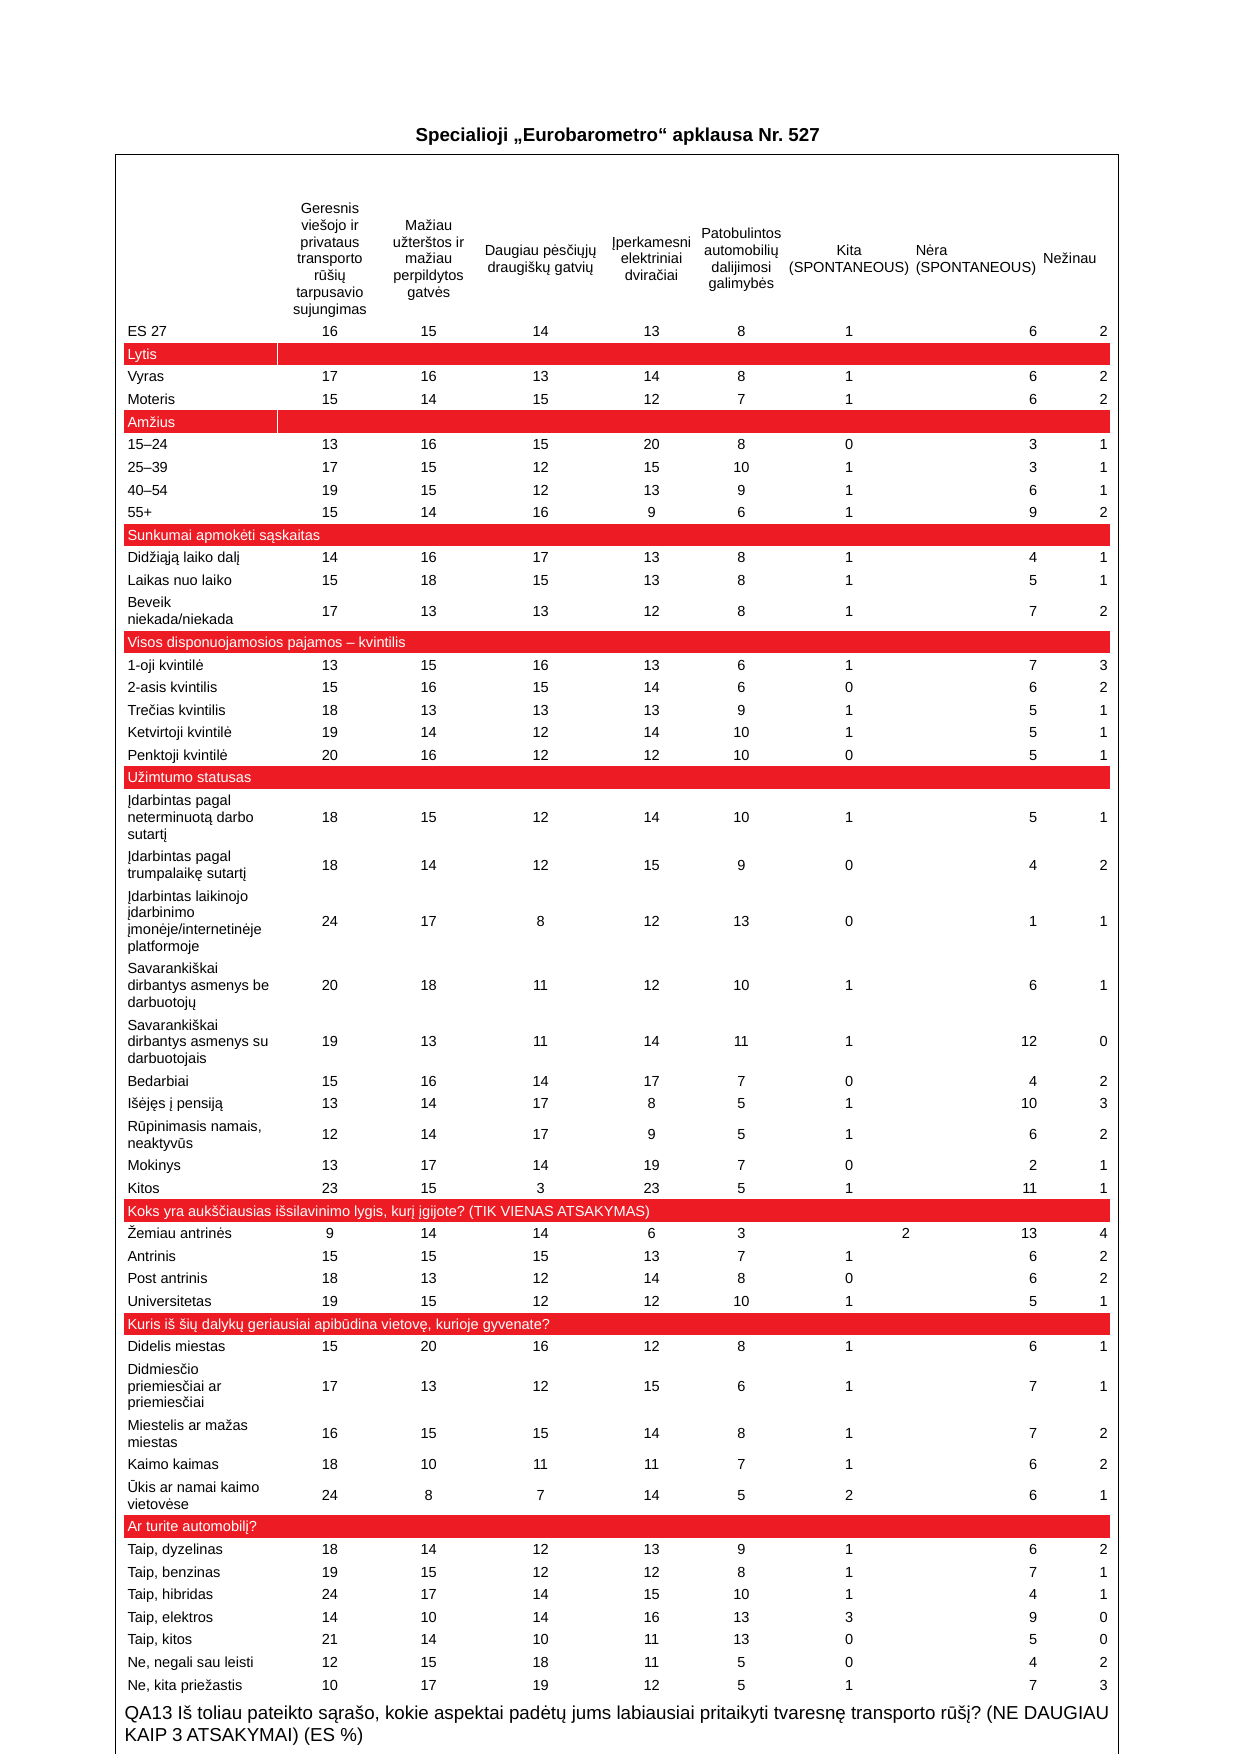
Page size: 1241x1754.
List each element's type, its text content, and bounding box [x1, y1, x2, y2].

table_cell 1 [785, 569, 913, 591]
table_cell 13 [606, 1538, 697, 1560]
table_cell 8 [382, 1476, 475, 1515]
table_cell 14 [382, 1538, 475, 1560]
table_cell 2 [1040, 1538, 1110, 1560]
table_cell 1 [785, 653, 913, 676]
table_cell 10 [697, 957, 785, 1013]
table_cell 16 [278, 320, 382, 343]
table_cell 7 [913, 1414, 1040, 1453]
table_cell [606, 410, 697, 433]
table_cell Laikas nuo laiko [124, 569, 277, 591]
table_cell 0 [785, 1070, 913, 1092]
table_cell 13 [913, 1222, 1040, 1244]
table_cell 14 [475, 1606, 606, 1628]
table_cell 2 [785, 1476, 913, 1515]
table_cell Mokinys [124, 1154, 277, 1177]
table_cell 3 [913, 433, 1040, 456]
table_cell 2 [1040, 1115, 1110, 1154]
table_cell [913, 1313, 1040, 1335]
table_cell 13 [606, 546, 697, 569]
table_cell 14 [382, 1115, 475, 1154]
table_cell 4 [1040, 1222, 1110, 1244]
table_cell ES 27 [124, 320, 277, 343]
table_cell 0 [1040, 1628, 1110, 1651]
table_cell 18 [475, 1651, 606, 1673]
table_cell 0 [785, 845, 913, 884]
table_cell 12 [475, 845, 606, 884]
table_cell 2 [1040, 501, 1110, 523]
table_cell [606, 1515, 697, 1538]
table_cell 19 [606, 1154, 697, 1177]
table_cell 13 [475, 365, 606, 388]
table_cell 14 [606, 1267, 697, 1290]
table_cell 2 [1040, 676, 1110, 698]
table_cell 8 [697, 1335, 785, 1358]
table_cell Ketvirtoji kvintilė [124, 721, 277, 744]
table_cell 9 [697, 1538, 785, 1560]
table_cell 12 [606, 1290, 697, 1312]
table_cell 9 [697, 699, 785, 721]
table_cell 13 [382, 699, 475, 721]
table_cell 11 [475, 957, 606, 1013]
table_cell Bedarbiai [124, 1070, 277, 1092]
table_cell 12 [475, 1267, 606, 1290]
table_cell 5 [913, 699, 1040, 721]
table_cell 23 [606, 1177, 697, 1199]
table_cell 17 [382, 884, 475, 957]
table_cell 13 [382, 591, 475, 631]
table_cell 12 [606, 1560, 697, 1583]
table_cell [785, 766, 913, 789]
table_cell 10 [913, 1092, 1040, 1115]
table_header Nėra (SPONTANEOUS) [913, 197, 1040, 320]
table_cell 15 [278, 1245, 382, 1267]
table_cell Taip, elektros [124, 1606, 277, 1628]
table_cell 6 [913, 478, 1040, 501]
table_cell 14 [382, 1092, 475, 1115]
table_cell 10 [382, 1453, 475, 1476]
table_cell 0 [785, 744, 913, 766]
table_cell 14 [606, 1476, 697, 1515]
table_cell 24 [278, 1583, 382, 1606]
table_cell 2 [785, 1222, 913, 1244]
table_cell 1 [1040, 478, 1110, 501]
table_cell 6 [913, 388, 1040, 410]
table_cell 1 [785, 388, 913, 410]
table_cell Koks yra aukščiausias išsilavinimo lygis, kurį įgijote? (TIK VIENAS ATSAKYMAS) [124, 1199, 697, 1222]
table_cell 15 [475, 388, 606, 410]
table_cell 0 [785, 433, 913, 456]
table_cell [785, 343, 913, 365]
table_cell 13 [382, 1358, 475, 1414]
table_cell 20 [278, 957, 382, 1013]
table_cell 15 [475, 676, 606, 698]
table_cell [1040, 1199, 1110, 1222]
table_cell 18 [278, 699, 382, 721]
table_cell 14 [278, 1606, 382, 1628]
table_cell 13 [697, 1606, 785, 1628]
table_cell 1 [1040, 456, 1110, 478]
table_cell 0 [785, 884, 913, 957]
table_cell 6 [913, 1538, 1040, 1560]
table_cell Ūkis ar namai kaimo vietovėse [124, 1476, 277, 1515]
table_cell 14 [382, 721, 475, 744]
table_cell 17 [475, 546, 606, 569]
table_cell 1 [1040, 569, 1110, 591]
table_cell 17 [278, 591, 382, 631]
table_cell 6 [913, 1245, 1040, 1267]
table_cell 40–54 [124, 478, 277, 501]
table_cell 20 [278, 744, 382, 766]
table_cell 3 [1040, 1673, 1110, 1696]
table_cell 16 [382, 365, 475, 388]
table_cell 4 [913, 546, 1040, 569]
table_cell 2 [1040, 1414, 1110, 1453]
table_cell 16 [382, 1070, 475, 1092]
table_cell [475, 524, 606, 546]
table_cell 15 [278, 501, 382, 523]
table_cell 1 [1040, 1583, 1110, 1606]
table_cell Vyras [124, 365, 277, 388]
table_cell 1 [785, 1092, 913, 1115]
table_header Geresnis viešojo ir privataus transporto rūšių tarpusavio sujungimas [278, 197, 382, 320]
table_cell 18 [278, 1267, 382, 1290]
table_cell 14 [382, 388, 475, 410]
table_cell [1040, 1313, 1110, 1335]
table_cell 2 [1040, 1453, 1110, 1476]
table_cell Taip, dyzelinas [124, 1538, 277, 1560]
table_cell 12 [475, 478, 606, 501]
table_cell 24 [278, 1476, 382, 1515]
table_cell 18 [278, 1538, 382, 1560]
table_cell 5 [697, 1651, 785, 1673]
table_cell 12 [278, 1651, 382, 1673]
table_cell Kuris iš šių dalykų geriausiai apibūdina vietovę, kurioje gyvenate? [124, 1313, 785, 1335]
table_cell 2 [1040, 1245, 1110, 1267]
table_cell 15 [382, 320, 475, 343]
table_cell 7 [697, 388, 785, 410]
table_cell 18 [382, 957, 475, 1013]
table_cell 16 [606, 1606, 697, 1628]
table_cell 1 [785, 1414, 913, 1453]
table_cell 14 [475, 1583, 606, 1606]
table_cell 6 [697, 676, 785, 698]
table_cell [697, 766, 785, 789]
table_cell 12 [606, 1673, 697, 1696]
table_cell 5 [913, 789, 1040, 845]
table_cell 12 [606, 1335, 697, 1358]
table_cell 0 [785, 1154, 913, 1177]
table_cell Įdarbintas laikinojo įdarbinimo įmonėje/internetinėje platformoje [124, 884, 277, 957]
table_header Patobulintos automobilių dalijimosi galimybės [697, 197, 785, 320]
table_cell 8 [606, 1092, 697, 1115]
table_cell 17 [382, 1673, 475, 1696]
table_cell Sunkumai apmokėti sąskaitas [124, 524, 475, 546]
table_cell Taip, hibridas [124, 1583, 277, 1606]
table_cell 5 [697, 1673, 785, 1696]
table_cell 1 [1040, 1335, 1110, 1358]
table_cell 8 [697, 1560, 785, 1583]
table_cell [785, 1313, 913, 1335]
table_cell [913, 524, 1040, 546]
table_cell 15 [278, 1070, 382, 1092]
table_cell 14 [606, 789, 697, 845]
table_cell 13 [278, 653, 382, 676]
table_cell 0 [785, 1267, 913, 1290]
table_cell 14 [606, 1014, 697, 1069]
table_cell Lytis [124, 343, 277, 365]
table_cell Kitos [124, 1177, 277, 1199]
table_cell 7 [913, 591, 1040, 631]
table_cell 11 [606, 1453, 697, 1476]
table_cell 17 [606, 1070, 697, 1092]
table_cell Taip, kitos [124, 1628, 277, 1651]
table_cell 11 [606, 1628, 697, 1651]
table_cell Įdarbintas pagal trumpalaikę sutartį [124, 845, 277, 884]
table_cell [785, 410, 913, 433]
table_cell 20 [606, 433, 697, 456]
table_cell 8 [697, 433, 785, 456]
table_cell 6 [913, 676, 1040, 698]
table_cell 19 [475, 1673, 606, 1696]
table_cell 1 [785, 699, 913, 721]
table_cell 17 [475, 1092, 606, 1115]
table_cell [1040, 410, 1110, 433]
table_cell 12 [606, 591, 697, 631]
table_cell 16 [475, 501, 606, 523]
table_cell 12 [606, 388, 697, 410]
table_cell [382, 410, 475, 433]
table_cell 1 [785, 1538, 913, 1560]
table_cell 17 [278, 365, 382, 388]
table_cell 12 [475, 721, 606, 744]
table_cell [785, 631, 913, 653]
table_cell [913, 631, 1040, 653]
table_cell 3 [475, 1177, 606, 1199]
table_cell 15 [382, 1651, 475, 1673]
table_cell 11 [475, 1453, 606, 1476]
table_cell Užimtumo statusas [124, 766, 475, 789]
table_cell 16 [382, 744, 475, 766]
table_cell 55+ [124, 501, 277, 523]
table_cell 1 [785, 1177, 913, 1199]
table_cell 15 [382, 478, 475, 501]
table_cell 5 [913, 721, 1040, 744]
table_header [124, 197, 277, 320]
table_cell Savarankiškai dirbantys asmenys su darbuotojais [124, 1014, 277, 1069]
table_cell 16 [382, 433, 475, 456]
table_cell [278, 343, 382, 365]
table_cell 15 [475, 1245, 606, 1267]
table_cell 1 [785, 1245, 913, 1267]
table_cell Amžius [124, 410, 277, 433]
table_cell 1 [785, 957, 913, 1013]
table_cell 13 [382, 1267, 475, 1290]
table_cell [697, 1515, 785, 1538]
table_cell 6 [913, 365, 1040, 388]
table_cell 5 [913, 1290, 1040, 1312]
table_cell [785, 524, 913, 546]
table_cell 1 [785, 365, 913, 388]
table_cell 14 [606, 365, 697, 388]
table_cell 19 [278, 1014, 382, 1069]
table_cell Ne, negali sau leisti [124, 1651, 277, 1673]
table_cell [785, 1199, 913, 1222]
table_cell 3 [697, 1222, 785, 1244]
table_cell 18 [278, 845, 382, 884]
table_cell 12 [475, 1290, 606, 1312]
table_cell 6 [913, 957, 1040, 1013]
table_cell 13 [382, 1014, 475, 1069]
table_cell 2 [1040, 388, 1110, 410]
table_cell 6 [913, 1115, 1040, 1154]
table_cell 2-asis kvintilis [124, 676, 277, 698]
table_cell 14 [475, 1222, 606, 1244]
table_cell [913, 343, 1040, 365]
table_cell 10 [475, 1628, 606, 1651]
table_cell 1 [1040, 1560, 1110, 1583]
table_cell [697, 631, 785, 653]
table_cell [913, 410, 1040, 433]
table_cell 15 [278, 1335, 382, 1358]
table_cell 7 [913, 1560, 1040, 1583]
table_cell 15 [382, 1414, 475, 1453]
table_cell 10 [697, 456, 785, 478]
table_cell 18 [278, 789, 382, 845]
table_cell Žemiau antrinės [124, 1222, 277, 1244]
table_cell [1040, 766, 1110, 789]
table_cell [1040, 631, 1110, 653]
table_cell 7 [913, 1673, 1040, 1696]
table_cell 2 [1040, 320, 1110, 343]
table_cell 19 [278, 721, 382, 744]
table_cell 13 [475, 699, 606, 721]
table_cell 12 [475, 744, 606, 766]
table_cell 13 [475, 591, 606, 631]
table_cell 13 [278, 1092, 382, 1115]
table_cell [606, 524, 697, 546]
table_cell 13 [606, 699, 697, 721]
table_cell [913, 1199, 1040, 1222]
table_cell 9 [697, 478, 785, 501]
table_cell 16 [475, 1335, 606, 1358]
table_cell 6 [913, 1335, 1040, 1358]
table_cell 0 [785, 676, 913, 698]
table_cell [1040, 524, 1110, 546]
table_cell 13 [278, 1154, 382, 1177]
table_cell 6 [913, 320, 1040, 343]
table_cell 1 [785, 789, 913, 845]
table_cell 1 [1040, 744, 1110, 766]
table_cell 15 [606, 845, 697, 884]
table_cell 9 [606, 501, 697, 523]
table_cell Trečias kvintilis [124, 699, 277, 721]
table_cell [697, 1199, 785, 1222]
table_cell Kaimo kaimas [124, 1453, 277, 1476]
table_cell 13 [697, 884, 785, 957]
table_cell 5 [913, 1628, 1040, 1651]
table_cell [913, 766, 1040, 789]
table_header Mažiau užterštos ir mažiau perpildytos gatvės [382, 197, 475, 320]
table_cell 1 [785, 1673, 913, 1696]
table_cell 2 [1040, 845, 1110, 884]
table_cell 7 [697, 1070, 785, 1092]
table_cell 1 [785, 478, 913, 501]
table_cell 15 [382, 1290, 475, 1312]
table_cell 21 [278, 1628, 382, 1651]
table_cell 14 [278, 546, 382, 569]
table_cell 6 [697, 501, 785, 523]
table_cell 2 [1040, 591, 1110, 631]
table_cell 2 [1040, 365, 1110, 388]
table_cell 15 [382, 1177, 475, 1199]
table_cell [913, 1515, 1040, 1538]
table_cell 1 [1040, 1177, 1110, 1199]
table_cell 17 [278, 1358, 382, 1414]
table_cell 1 [785, 501, 913, 523]
table_cell 6 [606, 1222, 697, 1244]
table_cell 17 [382, 1154, 475, 1177]
table_cell [1040, 343, 1110, 365]
table_cell 8 [697, 320, 785, 343]
table_cell 2 [913, 1154, 1040, 1177]
table_cell 20 [382, 1335, 475, 1358]
table_cell 5 [697, 1092, 785, 1115]
table_cell 15 [382, 653, 475, 676]
table_cell [606, 766, 697, 789]
table_cell 10 [382, 1606, 475, 1628]
table_cell 10 [697, 744, 785, 766]
table_cell 10 [697, 1290, 785, 1312]
table_cell 1 [785, 721, 913, 744]
table_cell 1 [785, 1560, 913, 1583]
table_cell 14 [475, 320, 606, 343]
table_cell 7 [913, 653, 1040, 676]
table_cell 14 [606, 721, 697, 744]
table_cell 4 [913, 1583, 1040, 1606]
table_cell 14 [382, 1628, 475, 1651]
table_cell 1 [785, 591, 913, 631]
table_cell 16 [475, 653, 606, 676]
table_cell 1 [785, 546, 913, 569]
table_header Nežinau [1040, 197, 1110, 320]
table_cell 17 [382, 1583, 475, 1606]
table_cell 25–39 [124, 456, 277, 478]
table_cell 16 [382, 546, 475, 569]
table_cell 12 [606, 957, 697, 1013]
table_cell 13 [606, 320, 697, 343]
table_cell Taip, benzinas [124, 1560, 277, 1583]
table_cell Antrinis [124, 1245, 277, 1267]
text QA13 Iš toliau pateikto sąrašo, kokie aspektai padėtų jums labiausiai pritaikyti tvaresnę transporto rūšį? (NE DAUGIAU KAIP 3 ATSAKYMAI) (ES %) [124, 1702, 1109, 1745]
table_cell 6 [913, 1267, 1040, 1290]
table_cell 1 [1040, 1154, 1110, 1177]
table_cell 10 [697, 721, 785, 744]
table_cell Ar turite automobilį? [124, 1515, 606, 1538]
table_cell 0 [1040, 1014, 1110, 1069]
table_cell Beveik niekada/niekada [124, 591, 277, 631]
table_cell 18 [382, 569, 475, 591]
table_cell 19 [278, 1560, 382, 1583]
table_cell 5 [697, 1115, 785, 1154]
table_cell 1 [785, 1115, 913, 1154]
table_cell 8 [697, 591, 785, 631]
table_cell 15 [382, 1560, 475, 1583]
table_cell Penktoji kvintilė [124, 744, 277, 766]
table_cell 14 [382, 1222, 475, 1244]
table_cell 15 [278, 676, 382, 698]
table_cell 1 [785, 456, 913, 478]
table_cell 2 [1040, 1267, 1110, 1290]
table_cell 1 [785, 320, 913, 343]
table_cell 3 [1040, 1092, 1110, 1115]
table_cell 8 [475, 884, 606, 957]
table_cell 7 [697, 1245, 785, 1267]
table_cell 18 [278, 1453, 382, 1476]
table_cell 6 [913, 1476, 1040, 1515]
table_cell 8 [697, 1267, 785, 1290]
table_cell 6 [913, 1453, 1040, 1476]
table_cell 24 [278, 884, 382, 957]
table_cell 13 [278, 433, 382, 456]
table_cell 1 [785, 1583, 913, 1606]
table_cell 8 [697, 546, 785, 569]
table_cell 17 [278, 456, 382, 478]
table_cell 14 [475, 1070, 606, 1092]
table_cell 13 [606, 478, 697, 501]
table_cell 7 [475, 1476, 606, 1515]
table_cell [697, 410, 785, 433]
table_cell 1 [913, 884, 1040, 957]
table_cell 12 [475, 789, 606, 845]
table_cell 8 [697, 1414, 785, 1453]
table_cell 3 [785, 1606, 913, 1628]
table_cell 0 [785, 1651, 913, 1673]
table_cell 15 [382, 1245, 475, 1267]
table_cell 23 [278, 1177, 382, 1199]
table_cell 15 [475, 433, 606, 456]
table_cell 7 [913, 1358, 1040, 1414]
table_cell 9 [697, 845, 785, 884]
table_cell 9 [913, 501, 1040, 523]
table_cell 2 [1040, 1070, 1110, 1092]
table_cell 12 [606, 744, 697, 766]
table_cell 1 [1040, 1290, 1110, 1312]
table_cell 9 [913, 1606, 1040, 1628]
table_cell Didelis miestas [124, 1335, 277, 1358]
table_cell 15 [475, 1414, 606, 1453]
table_cell [475, 766, 606, 789]
table_cell 10 [697, 789, 785, 845]
table_cell 14 [382, 501, 475, 523]
table_cell 12 [475, 1358, 606, 1414]
table_cell 12 [475, 1560, 606, 1583]
table_cell 2 [1040, 1651, 1110, 1673]
table_cell Post antrinis [124, 1267, 277, 1290]
table_cell 13 [606, 1245, 697, 1267]
table_cell 10 [278, 1673, 382, 1696]
table_cell 9 [606, 1115, 697, 1154]
table_cell 3 [1040, 653, 1110, 676]
table_cell 1 [1040, 957, 1110, 1013]
table_cell Įdarbintas pagal neterminuotą darbo sutartį [124, 789, 277, 845]
table_cell 6 [697, 1358, 785, 1414]
table_cell 12 [475, 1538, 606, 1560]
table_cell 1 [785, 1014, 913, 1069]
table_cell [1040, 1515, 1110, 1538]
table_cell 15 [475, 569, 606, 591]
table_cell 1 [785, 1453, 913, 1476]
table_cell 12 [606, 884, 697, 957]
table_cell 1 [1040, 1476, 1110, 1515]
table_cell 14 [606, 676, 697, 698]
table_cell 11 [606, 1651, 697, 1673]
table_cell 1 [1040, 1358, 1110, 1414]
table_cell [606, 343, 697, 365]
table_cell 6 [697, 653, 785, 676]
table_cell 12 [278, 1115, 382, 1154]
table_cell [475, 343, 606, 365]
table_cell 9 [278, 1222, 382, 1244]
table_cell [278, 410, 382, 433]
table_cell Miestelis ar mažas miestas [124, 1414, 277, 1453]
table_cell Išėjęs į pensiją [124, 1092, 277, 1115]
table_cell 13 [606, 653, 697, 676]
table_cell [697, 343, 785, 365]
table_cell Ne, kita priežastis [124, 1673, 277, 1696]
table_cell 1 [785, 1335, 913, 1358]
table_cell 14 [475, 1154, 606, 1177]
table_cell 16 [382, 676, 475, 698]
table_cell 10 [697, 1583, 785, 1606]
table_cell Savarankiškai dirbantys asmenys be darbuotojų [124, 957, 277, 1013]
table_cell Visos disponuojamosios pajamos – kvintilis [124, 631, 697, 653]
table_cell 12 [475, 456, 606, 478]
table_cell [475, 410, 606, 433]
table_cell 11 [475, 1014, 606, 1069]
table_cell Didžiąją laiko dalį [124, 546, 277, 569]
table_cell Universitetas [124, 1290, 277, 1312]
table_header Kita (SPONTANEOUS) [785, 197, 913, 320]
table_cell 1-oji kvintilė [124, 653, 277, 676]
table_cell 11 [913, 1177, 1040, 1199]
table_cell 5 [697, 1177, 785, 1199]
table_cell 4 [913, 1070, 1040, 1092]
table_cell 1 [1040, 546, 1110, 569]
table_cell 0 [1040, 1606, 1110, 1628]
table_cell 15 [606, 1583, 697, 1606]
table_cell 5 [913, 744, 1040, 766]
table_cell 1 [1040, 721, 1110, 744]
table_cell 5 [913, 569, 1040, 591]
table_cell 13 [606, 569, 697, 591]
table_cell 15 [382, 456, 475, 478]
table_cell [382, 343, 475, 365]
table_cell 15 [382, 789, 475, 845]
table_header Daugiau pėsčiųjų draugiškų gatvių [475, 197, 606, 320]
table_cell 8 [697, 365, 785, 388]
table_header Įperkamesni elektriniai dviračiai [606, 197, 697, 320]
table_cell Moteris [124, 388, 277, 410]
table_cell 14 [382, 845, 475, 884]
table_cell 1 [1040, 433, 1110, 456]
table_cell 1 [785, 1290, 913, 1312]
table_cell 7 [697, 1154, 785, 1177]
table_cell 13 [697, 1628, 785, 1651]
table_cell 15 [606, 1358, 697, 1414]
table_cell 7 [697, 1453, 785, 1476]
table_cell 14 [606, 1414, 697, 1453]
table_cell Didmiesčio priemiesčiai ar priemiesčiai [124, 1358, 277, 1414]
table_cell 4 [913, 845, 1040, 884]
table_cell 1 [1040, 884, 1110, 957]
table_cell 0 [785, 1628, 913, 1651]
table_cell 5 [697, 1476, 785, 1515]
table_cell 1 [785, 1358, 913, 1414]
table_cell 19 [278, 478, 382, 501]
table_cell 1 [1040, 789, 1110, 845]
table_cell 15 [278, 569, 382, 591]
table_cell 12 [913, 1014, 1040, 1069]
table_cell 15 [278, 388, 382, 410]
table_cell 15 [606, 456, 697, 478]
table_cell 17 [475, 1115, 606, 1154]
table_cell 19 [278, 1290, 382, 1312]
table_cell 8 [697, 569, 785, 591]
table_cell 16 [278, 1414, 382, 1453]
table_cell 11 [697, 1014, 785, 1069]
table_cell 3 [913, 456, 1040, 478]
table_cell 1 [1040, 699, 1110, 721]
table_cell Rūpinimasis namais, neaktyvūs [124, 1115, 277, 1154]
table_cell [697, 524, 785, 546]
table_cell [785, 1515, 913, 1538]
table_cell 15–24 [124, 433, 277, 456]
table_cell 4 [913, 1651, 1040, 1673]
